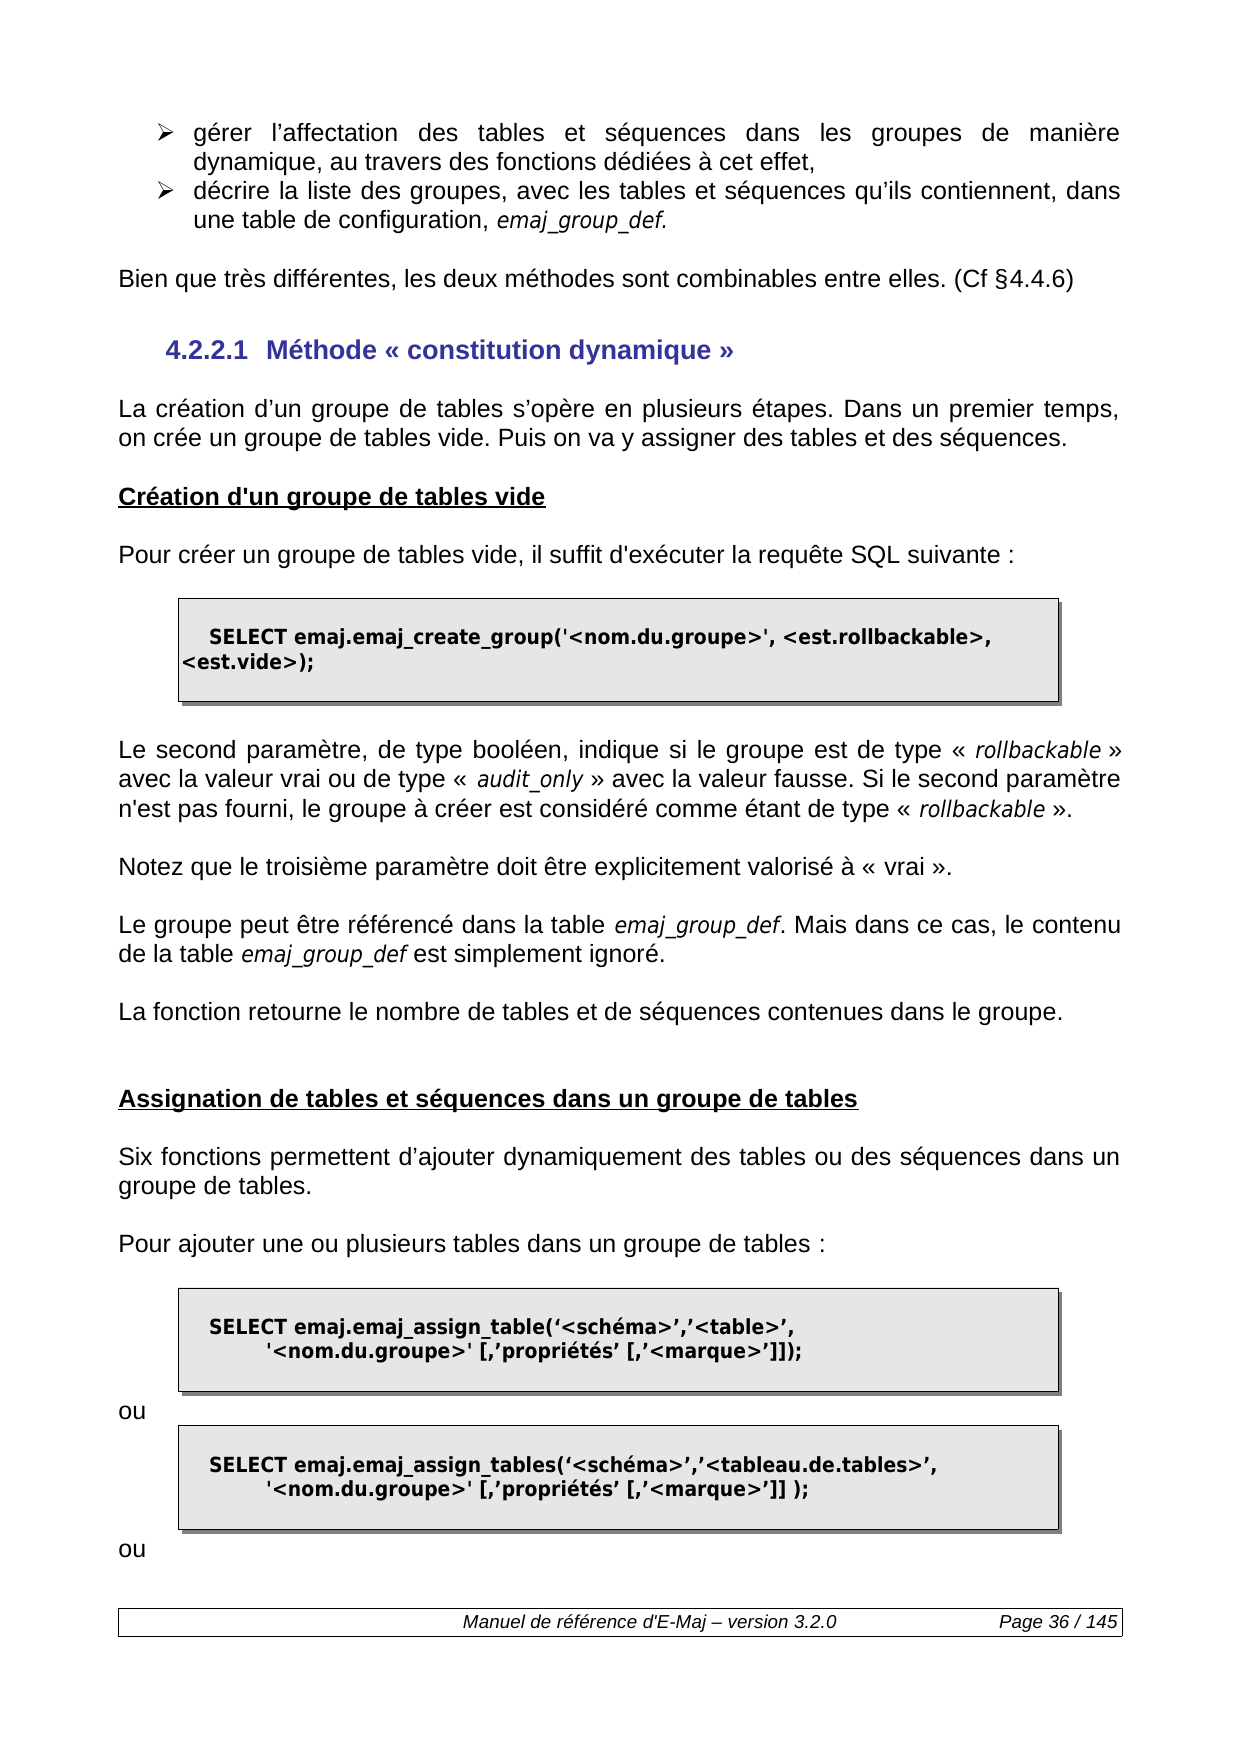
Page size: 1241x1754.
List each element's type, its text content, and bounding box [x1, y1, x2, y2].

text Le groupe peut être référencé dans la table emaj_group_def. Mais dans ce cas, le contenu de la table emaj_group_def est simplement ignoré. [118, 910, 1122, 968]
text '<nom.du.groupe>' [,’propriétés’ [,’<marque>’]] ); [179, 1474, 1058, 1499]
list décrire la liste des groupes, avec les tables et séquences qu’ils contiennent, dans une table de configuration, emaj_group_def. [156, 176, 1122, 234]
text Création d'un groupe de tables vide [118, 481, 1122, 510]
text ou [118, 1396, 1122, 1425]
list gérer l’affectation des tables et séquences dans les groupes de manière dynamique, au travers des fonctions dédiées à cet effet, [156, 118, 1122, 176]
text Notez que le troisième paramètre doit être explicitement valorisé à « vrai ». [118, 852, 1122, 881]
text Pour créer un groupe de tables vide, il suffit d'exécuter la requête SQL suivante : [118, 539, 1122, 568]
text Pour ajouter une ou plusieurs tables dans un groupe de tables : [118, 1229, 1122, 1258]
subtitle Méthode « constitution dynamique » [165, 334, 1122, 365]
text SELECT emaj.emaj_assign_table(‘<schéma>’,’<table>’, [179, 1312, 1058, 1336]
text Le second paramètre, de type booléen, indique si le groupe est de type « rollbackable » avec la valeur vrai ou de type « audit_only » avec la valeur fausse. Si le second paramètre n'est pas fourni, le groupe à créer est considéré comme étant de type « rollbackable ». [118, 735, 1122, 822]
text '<nom.du.groupe>' [,’propriétés’ [,’<marque>’]]); [179, 1336, 1058, 1361]
text SELECT emaj.emaj_assign_tables(‘<schéma>’,’<tableau.de.tables>’, [179, 1450, 1058, 1474]
text SELECT emaj.emaj_create_group('<nom.du.groupe>', <est.rollbackable>, <est.vide>); [179, 622, 1058, 671]
text ou [118, 1534, 1122, 1563]
text La création d’un groupe de tables s’opère en plusieurs étapes. Dans un premier temps, on crée un groupe de tables vide. Puis on va y assigner des tables et des séquences. [118, 394, 1122, 452]
text Assignation de tables et séquences dans un groupe de tables [118, 1084, 1122, 1113]
text Bien que très différentes, les deux méthodes sont combinables entre elles. (Cf §4.4.6) [118, 263, 1122, 292]
text La fonction retourne le nombre de tables et de séquences contenues dans le groupe. [118, 997, 1122, 1026]
text Six fonctions permettent d’ajouter dynamiquement des tables ou des séquences dans un groupe de tables. [118, 1142, 1122, 1200]
